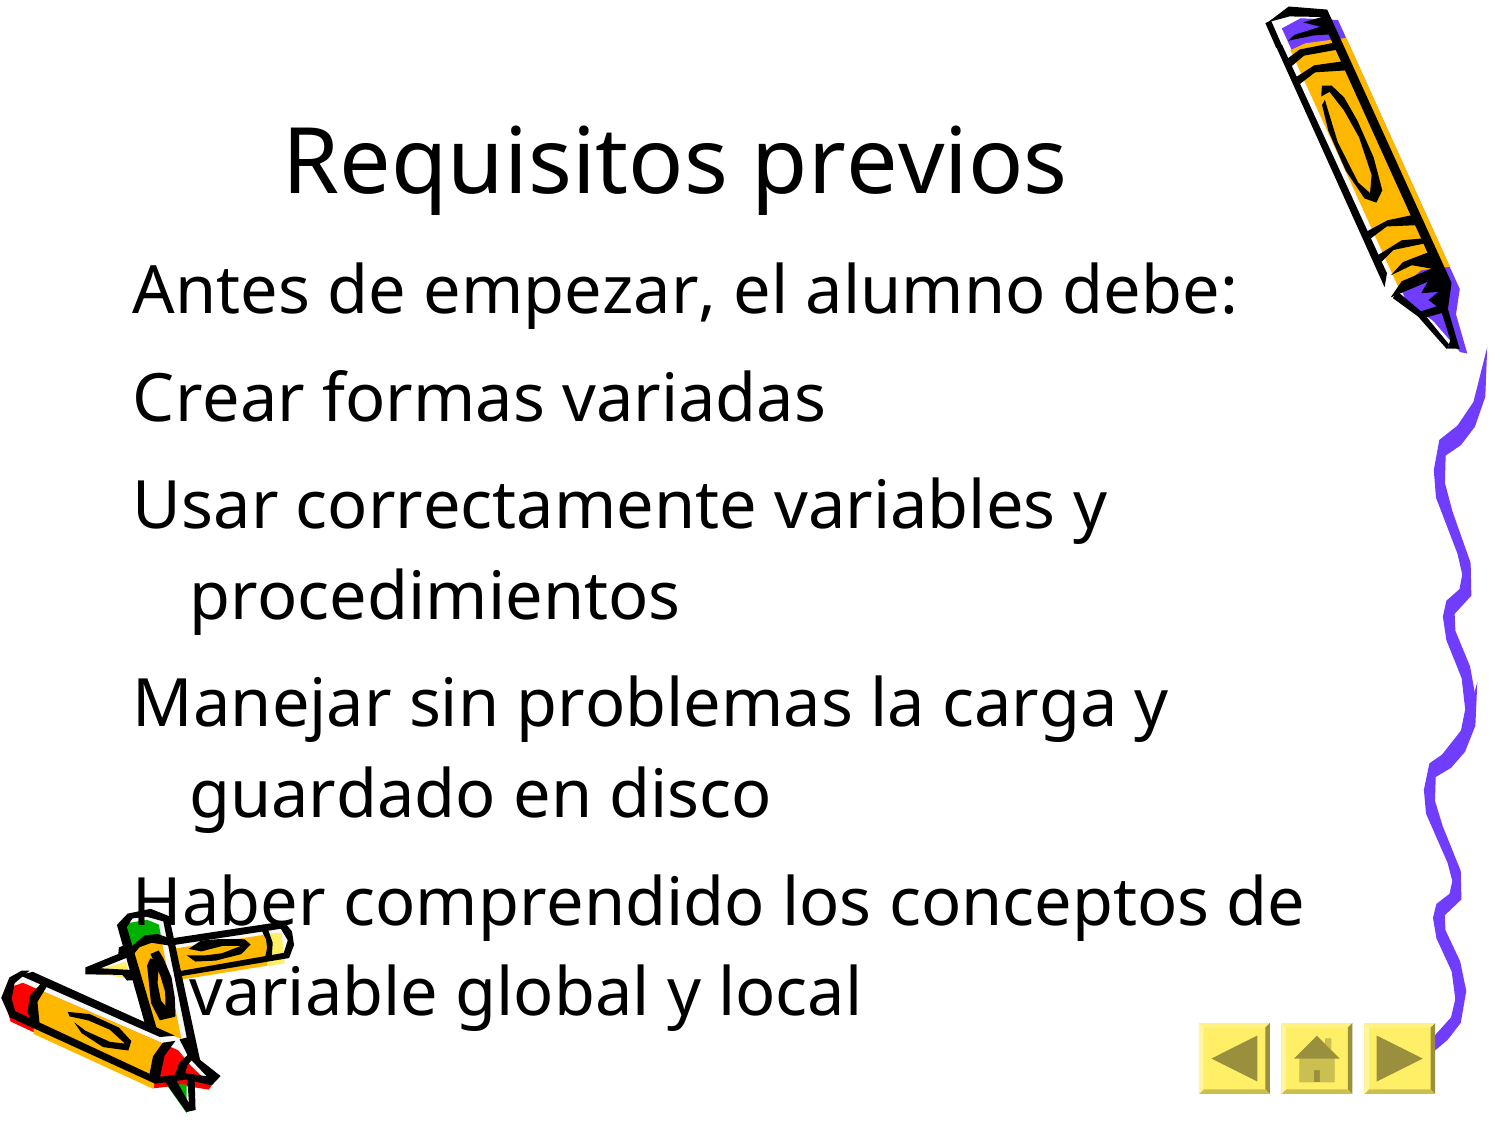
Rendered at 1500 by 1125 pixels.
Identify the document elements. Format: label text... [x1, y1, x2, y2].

text_box [1366, 1023, 1436, 1094]
text_box [1283, 1023, 1353, 1094]
title Requisitos previos [112, 54, 1240, 229]
list Antes de empezar, el alumno debe: Crear formas variadas Usar correctamente variables y procedimientos Manejar sin problemas la carga y guardado en disco Haber comprendido los conceptos de variable global y local [118, 234, 1381, 1063]
text_box [1200, 1023, 1270, 1094]
